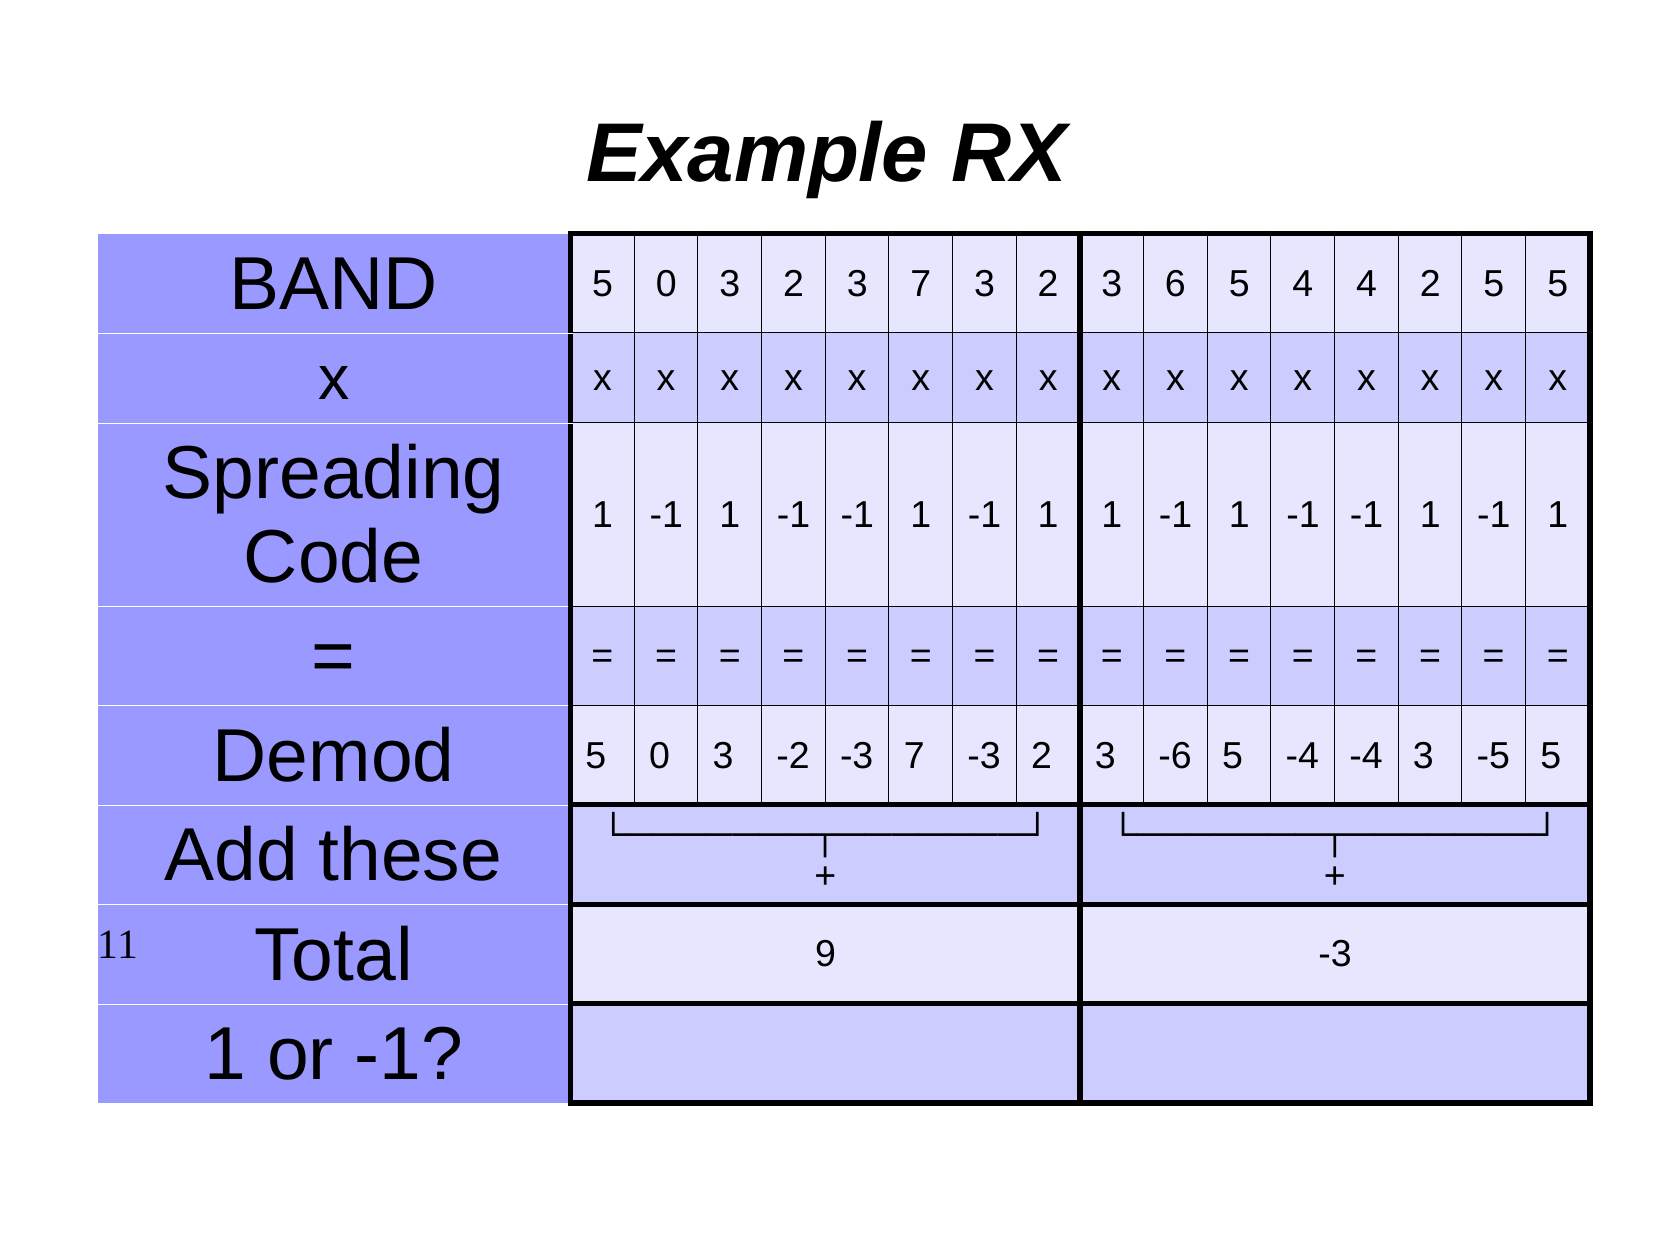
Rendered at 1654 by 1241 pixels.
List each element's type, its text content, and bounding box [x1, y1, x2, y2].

table_header 4 [1335, 236, 1398, 332]
table_header 3 [1083, 236, 1143, 332]
table_cell 1 [698, 423, 761, 606]
table_cell -4 [1271, 706, 1334, 802]
table_cell x [1144, 333, 1207, 422]
table_header 4 [1271, 236, 1334, 332]
table_cell -1 [635, 423, 697, 606]
table_cell = [698, 607, 761, 705]
table_cell = [1144, 607, 1207, 705]
table_cell 3 [1399, 706, 1461, 802]
title Example RX [82, 56, 1571, 250]
table_cell 1 or -1? [98, 1005, 568, 1103]
table_cell x [889, 333, 952, 422]
table_cell 2 [1017, 706, 1077, 802]
table_cell = [953, 607, 1016, 705]
table_cell x [573, 333, 634, 422]
table_cell x [1335, 333, 1398, 422]
table_cell -4 [1335, 706, 1398, 802]
table_cell x [953, 333, 1016, 422]
table_header 2 [762, 236, 825, 332]
table_cell 1 [1017, 423, 1077, 606]
table_cell [573, 1006, 1077, 1100]
table_cell = [1208, 607, 1270, 705]
table_cell x [98, 334, 568, 423]
table_cell └───────┬───────┘ + [573, 807, 1077, 902]
table_cell x [1271, 333, 1334, 422]
table_cell 1 [1208, 423, 1270, 606]
table_cell = [573, 607, 634, 705]
table_header BAND [98, 234, 568, 333]
table_cell x [635, 333, 697, 422]
table_header 5 [573, 236, 634, 332]
table_cell x [1526, 333, 1587, 422]
table_header 3 [953, 236, 1016, 332]
table_cell -1 [1271, 423, 1334, 606]
table_cell = [889, 607, 952, 705]
table_cell = [762, 607, 825, 705]
table_cell = [1335, 607, 1398, 705]
table_cell -1 [762, 423, 825, 606]
table_header 5 [1208, 236, 1270, 332]
table_cell └───────┬───────┘ + [1083, 807, 1587, 902]
table_cell 1 [1526, 423, 1587, 606]
table_cell x [698, 333, 761, 422]
table_cell -2 [762, 706, 825, 802]
table_cell 3 [698, 706, 761, 802]
table_cell -1 [1462, 423, 1525, 606]
table_cell 5 [1526, 706, 1587, 802]
table_cell 1 [1399, 423, 1461, 606]
table_cell = [1399, 607, 1461, 705]
table_cell Spreading Code [98, 424, 568, 606]
table_cell = [826, 607, 888, 705]
table_cell 7 [889, 706, 952, 802]
table_header 5 [1462, 236, 1525, 332]
table_cell -1 [953, 423, 1016, 606]
table_cell 3 [1083, 706, 1143, 802]
table_cell x [1017, 333, 1077, 422]
table_cell = [635, 607, 697, 705]
table_cell 1 [573, 423, 634, 606]
table_cell = [1083, 607, 1143, 705]
table_cell 1 [889, 423, 952, 606]
table_header 2 [1017, 236, 1077, 332]
table_cell 0 [635, 706, 697, 802]
table_cell -1 [1335, 423, 1398, 606]
table_cell x [826, 333, 888, 422]
table_cell -1 [1144, 423, 1207, 606]
table_cell Total [98, 905, 568, 1004]
table_header 7 [889, 236, 952, 332]
table_cell x [1083, 333, 1143, 422]
table_cell 5 [1208, 706, 1270, 802]
table_cell 5 [573, 706, 634, 802]
table_cell = [1017, 607, 1077, 705]
table_cell 1 [1083, 423, 1143, 606]
table_cell = [1271, 607, 1334, 705]
table_header 3 [698, 236, 761, 332]
table_cell -3 [1083, 907, 1587, 1001]
table_cell x [1399, 333, 1461, 422]
table_header 0 [635, 236, 697, 332]
table_cell -3 [953, 706, 1016, 802]
table_header 6 [1144, 236, 1207, 332]
table_cell = [1526, 607, 1587, 705]
table_header 3 [826, 236, 888, 332]
table_cell -1 [826, 423, 888, 606]
table_cell [1083, 1006, 1587, 1100]
table_header 5 [1526, 236, 1587, 332]
table_cell Demod [98, 706, 568, 805]
table_header 2 [1399, 236, 1461, 332]
table_cell -6 [1144, 706, 1207, 802]
text_box 11 [88, 915, 148, 975]
table_cell x [1462, 333, 1525, 422]
table_cell x [1208, 333, 1270, 422]
table_cell = [98, 607, 568, 705]
table_cell -3 [826, 706, 888, 802]
table_cell Add these [98, 806, 568, 904]
table_cell 9 [573, 907, 1077, 1001]
table_cell x [762, 333, 825, 422]
table_cell -5 [1462, 706, 1525, 802]
table_cell = [1462, 607, 1525, 705]
